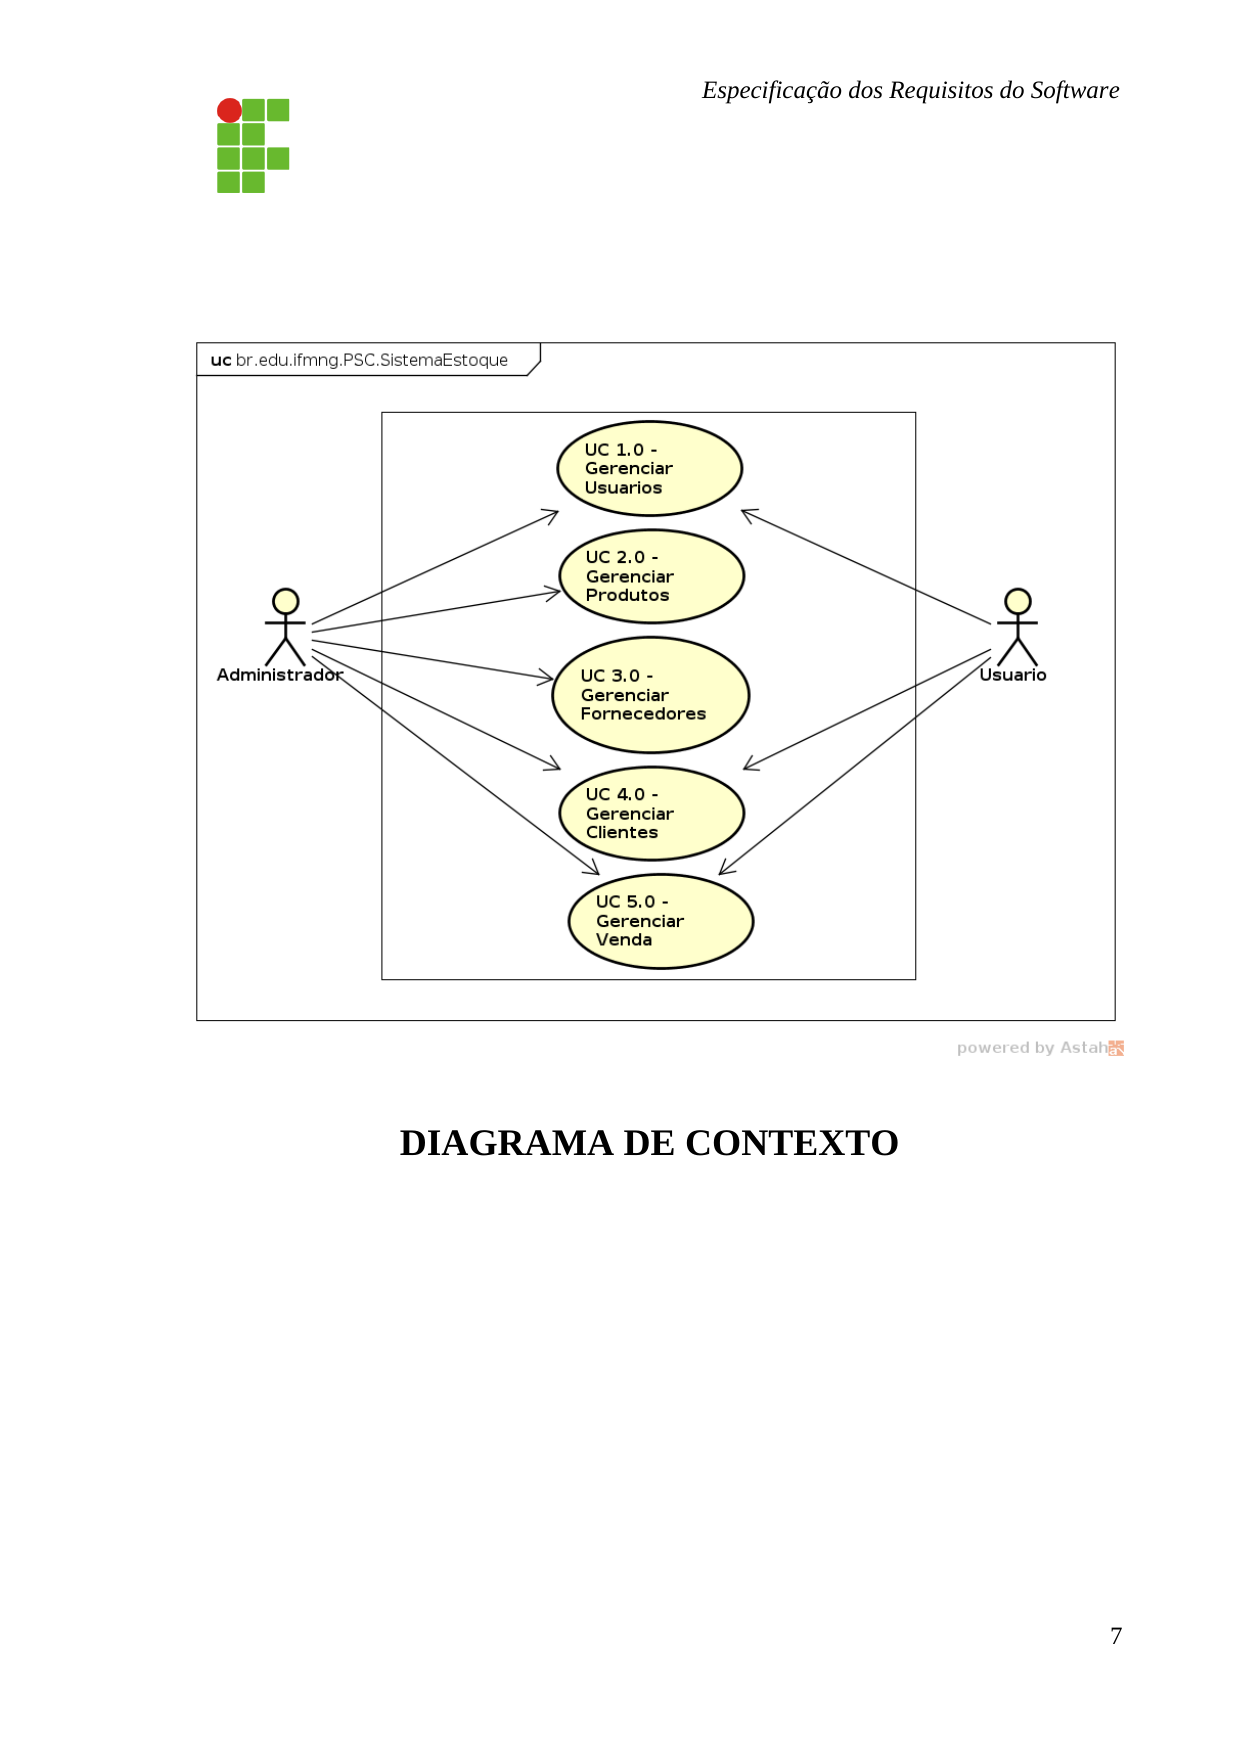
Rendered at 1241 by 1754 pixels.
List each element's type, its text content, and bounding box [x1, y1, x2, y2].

text DIAGRAMA DE CONTEXTO [177, 1121, 1122, 1164]
